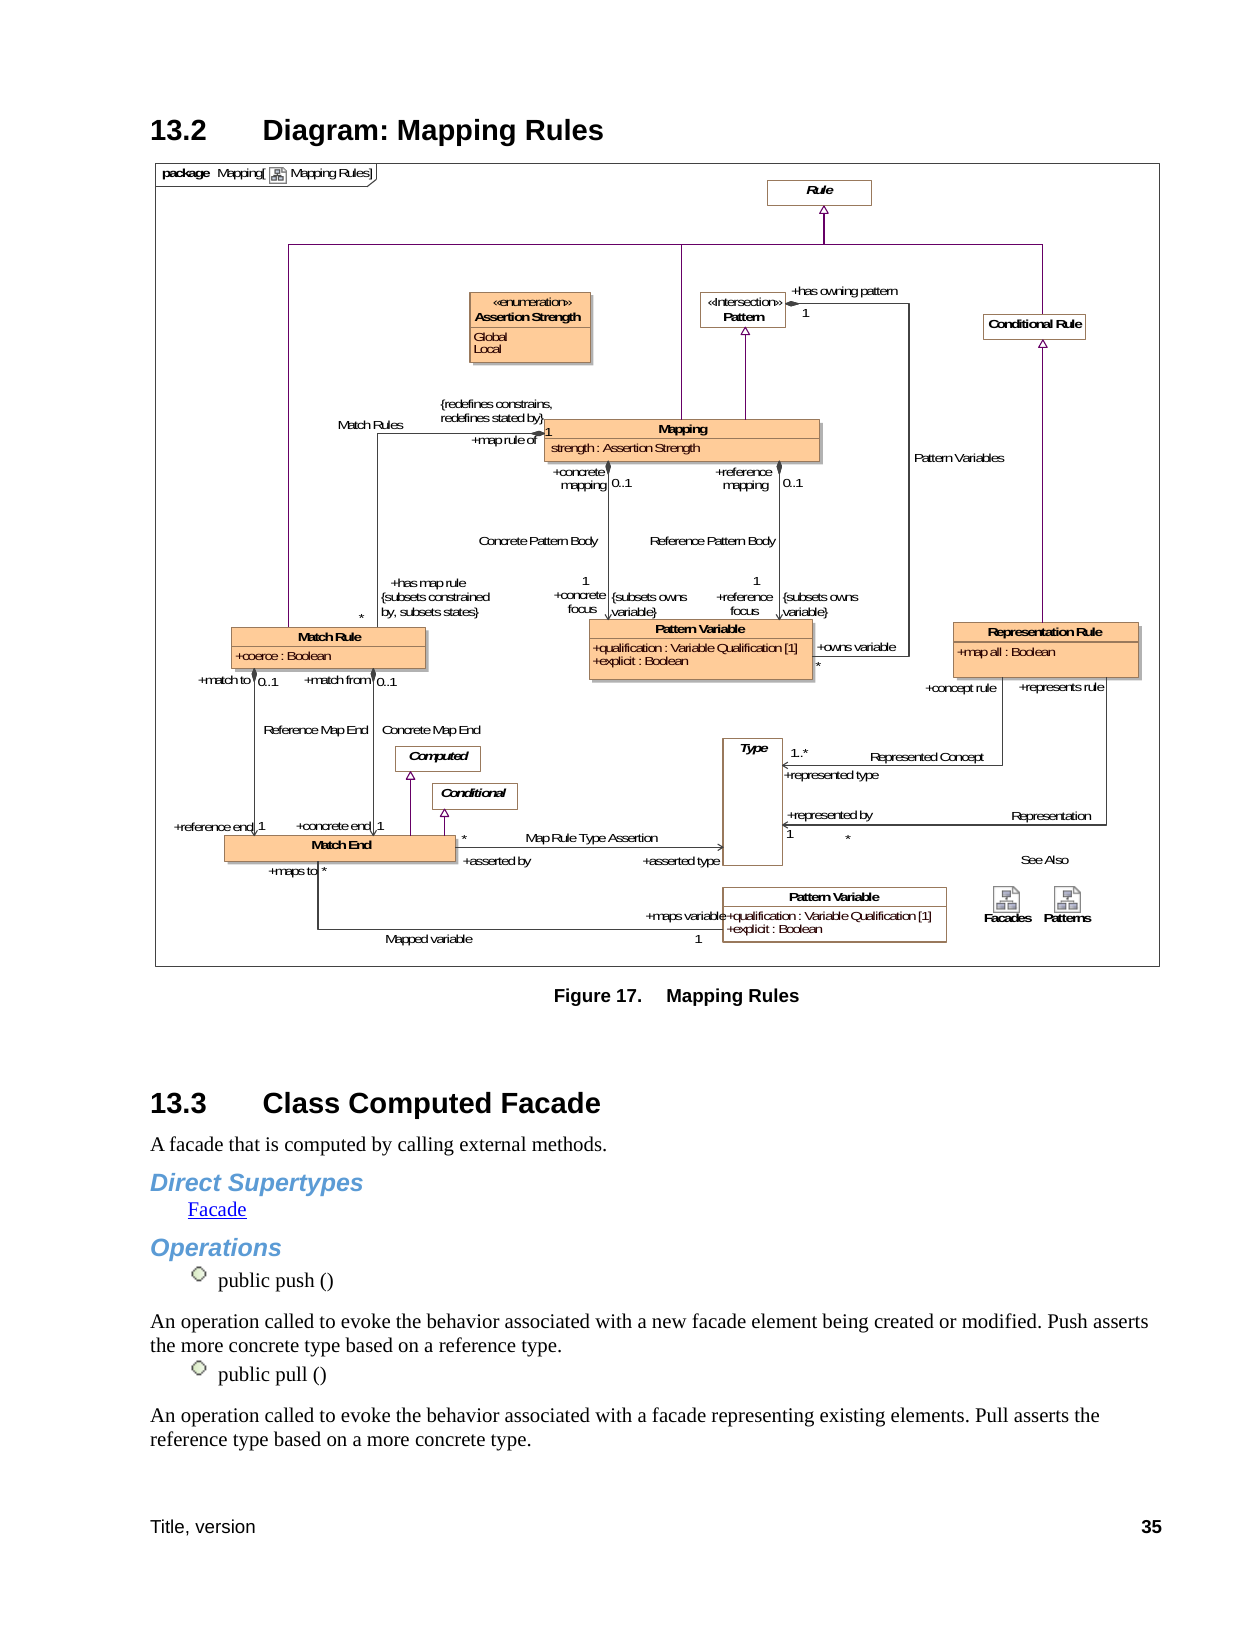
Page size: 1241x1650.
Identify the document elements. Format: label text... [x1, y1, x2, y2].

picture [187, 1262, 213, 1288]
text public pull () [187, 1357, 1165, 1386]
subtitle Diagram: Mapping Rules [150, 112, 1165, 146]
list Mapping Rules [187, 984, 1165, 1006]
picture [187, 1356, 213, 1382]
text Facade [187, 1197, 1165, 1221]
subtitle Direct Supertypes [150, 1168, 1165, 1197]
text public push () [187, 1262, 1165, 1292]
text An operation called to evoke the behavior associated with a facade representing existing elements. Pull asserts the reference type based on a more concrete type. [150, 1403, 1165, 1451]
subtitle Operations [150, 1233, 1165, 1262]
text An operation called to evoke the behavior associated with a new facade element being created or modified. Push asserts the more concrete type based on a reference type. [150, 1308, 1165, 1357]
text A facade that is computed by calling external methods. [150, 1132, 1165, 1156]
subtitle Class Computed Facade [150, 1086, 1165, 1119]
